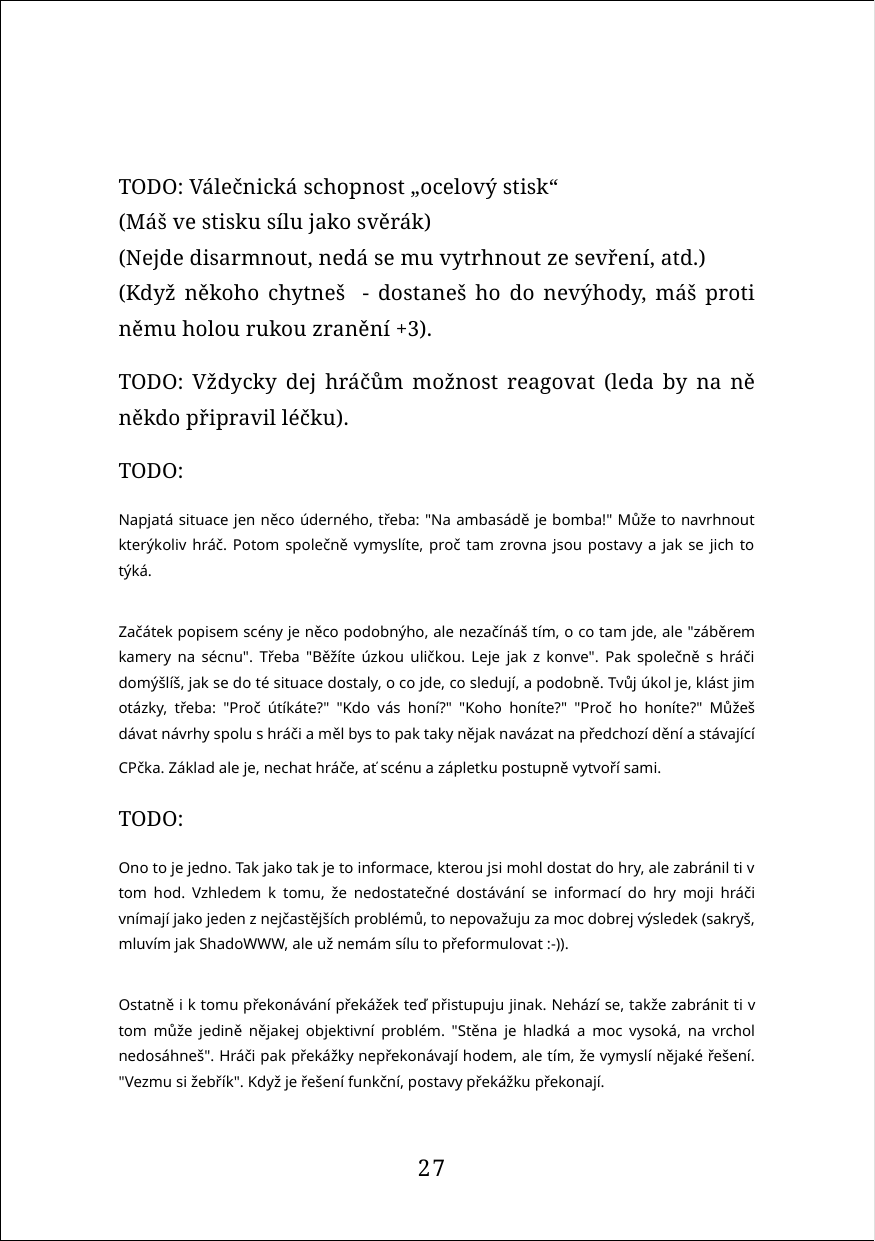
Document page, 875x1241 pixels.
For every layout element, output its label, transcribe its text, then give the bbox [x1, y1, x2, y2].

text Ono to je jedno. Tak jako tak je to informace, kterou jsi mohl dostat do hry, ale zabránil ti v tom hod. Vzhledem k tomu, že nedostatečné dostávání se informací do hry moji hráči vnímají jako jeden z nejčastějších problémů, to nepovažuju za moc dobrej výsledek (sakryš, mluvím jak ShadoWWW, ale už nemám sílu to přeformulovat :-)). Ostatně i k tomu překonávání překážek teď přistupuju jinak. Nehází se, takže zabránit ti v tom může jedině nějakej objektivní problém. "Stěna je hladká a moc vysoká, na vrchol nedosáhneš". Hráči pak překážky nepřekonávají hodem, ale tím, že vymyslí nějaké řešení. "Vezmu si žebřík". Když je řešení funkční, postavy překážku překonají. [118, 857, 756, 1092]
text TODO: Válečnická schopnost „ocelový stisk“ (Máš ve stisku sílu jako svěrák) (Nejde disarmnout, nedá se mu vytrhnout ze sevření, atd.) (Když někoho chytneš - dostaneš ho do nevýhody, máš proti němu holou rukou zranění +3). [118, 172, 756, 342]
text Napjatá situace jen něco úderného, třeba: "Na ambasádě je bomba!" Může to navrhnout kterýkoliv hráč. Potom společně vymyslíte, proč tam zrovna jsou postavy a jak se jich to týká. Začátek popisem scény je něco podobnýho, ale nezačínáš tím, o co tam jde, ale "záběrem kamery na sécnu". Třeba "Běžíte úzkou uličkou. Leje jak z konve". Pak společně s hráči domýšlíš, jak se do té situace dostaly, o co jde, co sledují, a podobně. Tvůj úkol je, klást jim otázky, třeba: "Proč útíkáte?" "Kdo vás honí?" "Koho honíte?" "Proč ho honíte?" Můžeš dávat návrhy spolu s hráči a měl bys to pak taky nějak navázat na předchozí dění a stávající CPčka. Základ ale je, nechat hráče, ať scénu a zápletku postupně vytvoří sami. [118, 509, 756, 779]
text TODO: Vždycky dej hráčům možnost reagovat (leda by na ně někdo připravil léčku). [118, 367, 756, 431]
text TODO: [118, 456, 756, 484]
text TODO: [118, 804, 756, 832]
